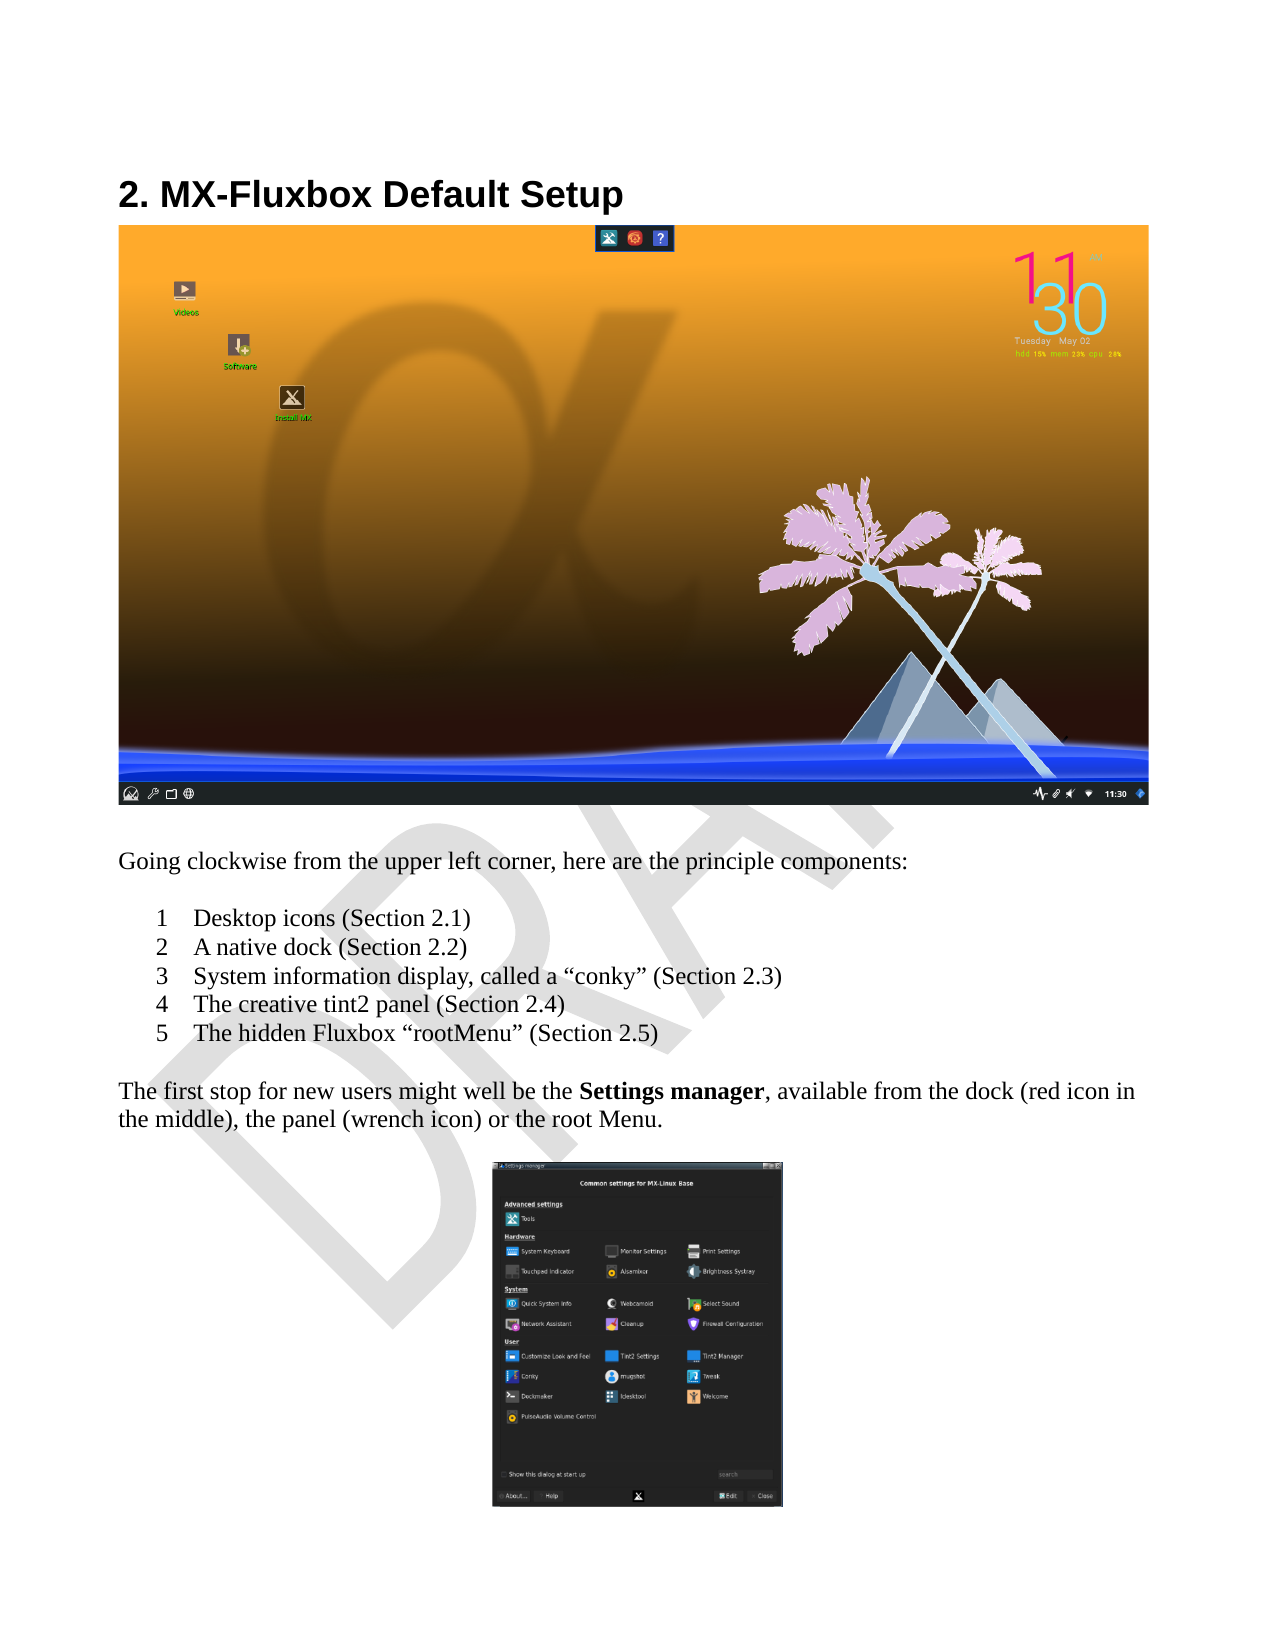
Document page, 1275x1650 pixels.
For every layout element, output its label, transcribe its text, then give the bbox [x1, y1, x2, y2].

list A native dock (Section 2.2) [156, 932, 1157, 961]
picture [118, 225, 1149, 805]
list System information display, called a “conky” (Section 2.3) [156, 961, 1157, 989]
list Desktop icons (Section 2.1) [156, 903, 1157, 932]
text The first stop for new users might well be the Settings manager, available from the dock (red icon in the middle), the panel (wrench icon) or the root Menu. [118, 1076, 1157, 1133]
picture [492, 1162, 783, 1507]
text Going clockwise from the upper left corner, here are the principle components: [118, 846, 1157, 874]
list The creative tint2 panel (Section 2.4) [156, 989, 1157, 1018]
subtitle 2. MX-Fluxbox Default Setup [118, 173, 1157, 216]
list The hidden Fluxbox “rootMenu” (Section 2.5) [156, 1018, 1157, 1047]
